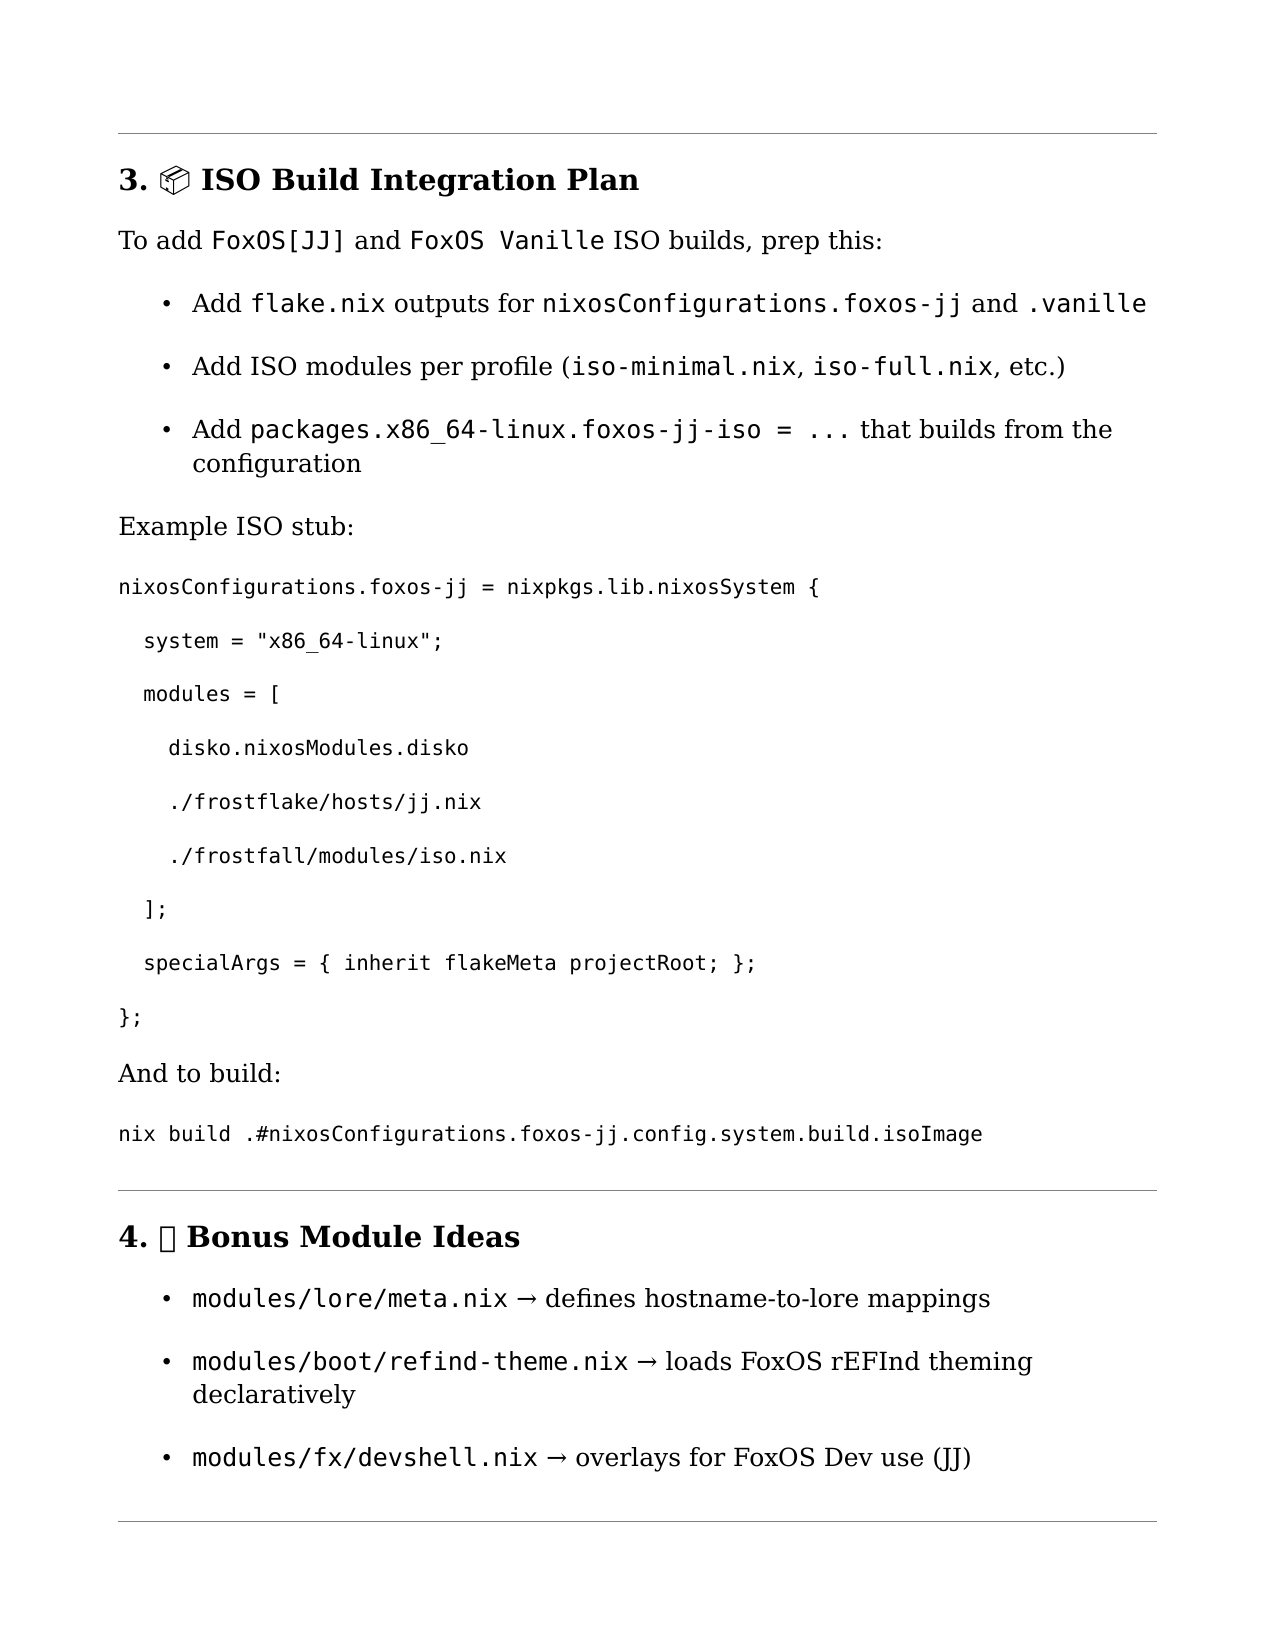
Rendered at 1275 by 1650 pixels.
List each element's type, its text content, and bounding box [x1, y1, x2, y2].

text To add FoxOS[JJ] and FoxOS Vanille ISO builds, prep this: [118, 226, 1157, 256]
text And to build: [118, 1059, 1157, 1088]
text }; [118, 1005, 1157, 1029]
text ]; [118, 897, 1157, 922]
list Add ISO modules per profile (iso-minimal.nix, iso-full.nix, etc.) [162, 352, 1157, 382]
text Example ISO stub: [118, 512, 1157, 541]
text system = "x86_64-linux"; [118, 629, 1157, 653]
list Add flake.nix outputs for nixosConfigurations.foxos-jj and .vanille [162, 289, 1157, 318]
text modules = [ [118, 682, 1157, 707]
list Add packages.x86_64-linux.foxos-jj-iso = ... that builds from the configuration [162, 415, 1157, 478]
subtitle 3. 📦 ISO Build Integration Plan [118, 163, 1157, 197]
list modules/boot/refind-theme.nix → loads FoxOS rEFInd theming declaratively [162, 1347, 1157, 1409]
list modules/lore/meta.nix → defines hostname-to-lore mappings [162, 1284, 1157, 1313]
subtitle 4. 💡 Bonus Module Ideas [118, 1220, 1157, 1254]
text specialArgs = { inherit flakeMeta projectRoot; }; [118, 951, 1157, 976]
text disko.nixosModules.disko [118, 736, 1157, 761]
text ./frostflake/hosts/jj.nix [118, 790, 1157, 814]
list modules/fx/devshell.nix → overlays for FoxOS Dev use (JJ) [162, 1443, 1157, 1472]
text nixosConfigurations.foxos-jj = nixpkgs.lib.nixosSystem { [118, 575, 1157, 599]
text ./frostfall/modules/iso.nix [118, 844, 1157, 868]
text nix build .#nixosConfigurations.foxos-jj.config.system.build.isoImage [118, 1122, 1157, 1146]
